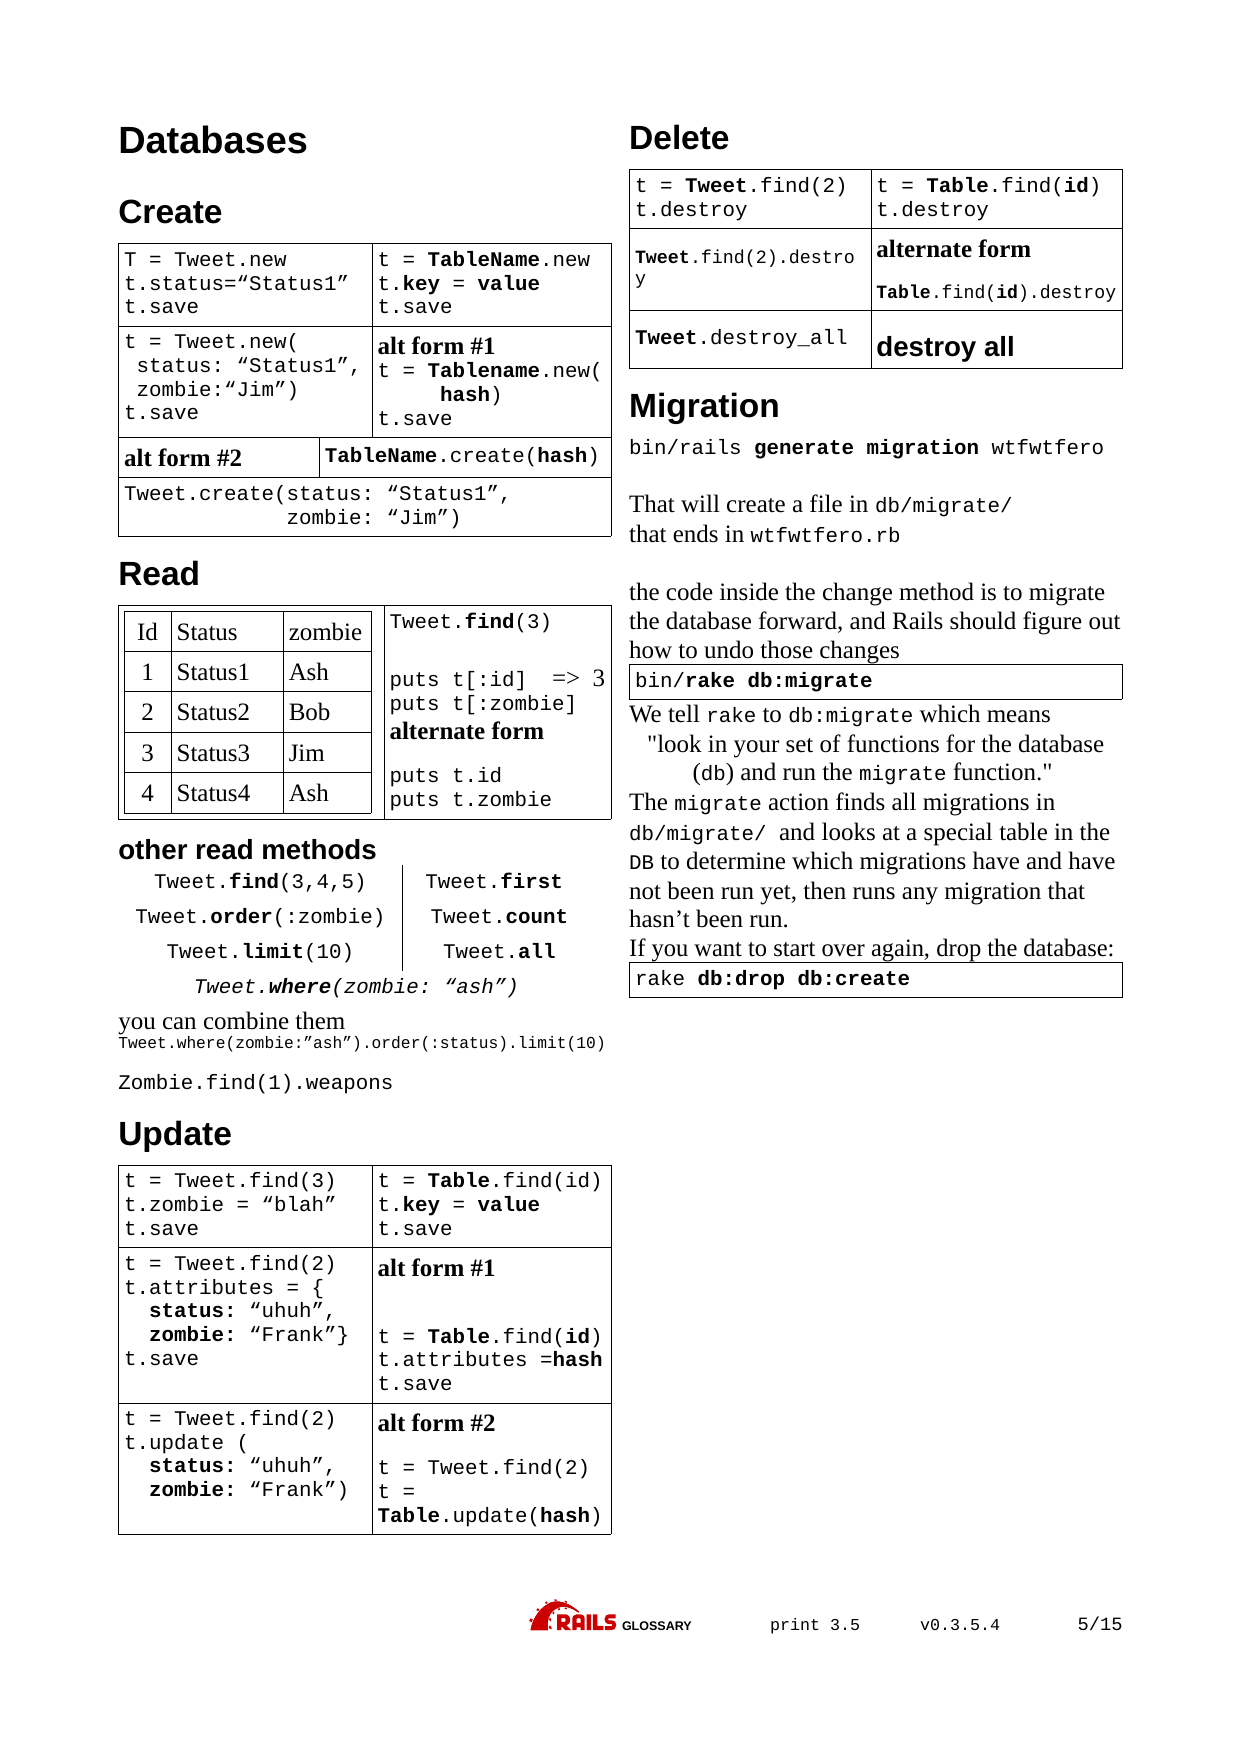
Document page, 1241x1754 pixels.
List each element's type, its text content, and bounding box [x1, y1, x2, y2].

table_cell Ash [284, 652, 371, 691]
text Tweet.where(zombie:”ash”).order(:status).limit(10) [118, 1034, 611, 1053]
table_cell TableName.create(hash) [320, 438, 611, 477]
table_cell alt form #1 t = Tablename.new( hash) t.save [373, 327, 611, 437]
table_cell Status2 [172, 692, 283, 732]
table_cell 2 [125, 692, 171, 732]
table_cell alt form #2 [119, 438, 319, 477]
table_cell destroy all [872, 311, 1122, 368]
table_header Id [125, 612, 171, 651]
table_cell Tweet.destroy_all [630, 311, 871, 368]
table_cell Tweet.limit(10) [118, 936, 402, 971]
table_cell Tweet.find(2).destroy [630, 229, 871, 310]
table_cell Jim [284, 733, 371, 772]
table_cell Bob [284, 692, 371, 732]
text "look in your set of functions for the database (db) and run the migrate function." [629, 729, 1122, 787]
table_cell Status3 [172, 733, 283, 772]
table_header Status [172, 612, 283, 651]
table_cell Tweet.create(status: “Status1”, zombie: “Jim”) [119, 478, 611, 536]
table_header zombie [284, 612, 371, 651]
table_header bin/rake db:migrate [630, 665, 1122, 699]
subtitle Update [118, 1113, 611, 1152]
text That will create a file in db/migrate/ [629, 489, 1122, 519]
subtitle other read methods [118, 833, 611, 865]
table_cell t = Tweet.find(2) t.update ( status: “uhuh”, zombie: “Frank”) [119, 1404, 372, 1534]
table_cell alt form #2 t = Tweet.find(2) t = Table.update(hash) [373, 1404, 611, 1534]
text If you want to start over again, drop the database: [629, 933, 1122, 962]
table_cell Tweet.all [403, 936, 596, 971]
table_cell 1 [125, 652, 171, 691]
table_header T = Tweet.new t.status=“Status1” t.save [119, 244, 372, 326]
text that ends in wtfwtfero.rb [629, 519, 1122, 549]
table_header t = Table.find(id) t.destroy [872, 170, 1122, 228]
table_cell 4 [125, 773, 171, 812]
table_header [119, 606, 384, 818]
text the code inside the change method is to migrate the database forward, and Rails should figure out how to undo those changes [629, 577, 1122, 664]
table_cell Status4 [172, 773, 283, 812]
table_header t = TableName.new t.key = value t.save [373, 244, 611, 326]
table_header t = Table.find(id) t.key = value t.save [373, 1166, 611, 1247]
subtitle Create [118, 192, 611, 231]
subtitle Databases [118, 118, 611, 162]
table_cell t = Tweet.find(2) t.attributes = { status: “uhuh”, zombie: “Frank”} t.save [119, 1248, 372, 1402]
table_header Tweet.first [403, 865, 596, 900]
text Zombie.find(1).weapons [118, 1072, 611, 1096]
table_cell alternate form Table.find(id).destroy [872, 229, 1122, 310]
table_header Tweet.find(3) puts t[:id] => 3 puts t[:zombie] alternate form puts t.id puts t.zombie [385, 606, 611, 818]
table_cell Status1 [172, 652, 283, 691]
table_cell 3 [125, 733, 171, 772]
table_header Tweet.find(3,4,5) [118, 865, 402, 900]
text you can combine them [118, 1006, 611, 1034]
table_cell Tweet.count [403, 900, 596, 936]
table_cell t = Tweet.new( status: “Status1”, zombie:“Jim”) t.save [119, 327, 372, 437]
table_cell Tweet.order(:zombie) [118, 900, 402, 936]
table_header t = Tweet.find(2) t.destroy [630, 170, 871, 228]
text We tell rake to db:migrate which means [629, 700, 1122, 729]
table_header t = Tweet.find(3) t.zombie = “blah” t.save [119, 1166, 372, 1247]
table_cell alt form #1 t = Table.find(id) t.attributes =hash t.save [373, 1248, 611, 1402]
text The migrate action finds all migrations in db/migrate/ and looks at a special table in the DB to determine which migrations have and have not been run yet, then runs any migration that hasn’t been run. [629, 787, 1122, 933]
text bin/rails generate migration wtfwtfero [629, 437, 1122, 461]
table_header rake db:drop db:create [630, 963, 1122, 997]
subtitle Delete [629, 118, 1122, 157]
subtitle Read [118, 554, 611, 592]
table_cell Tweet.where(zombie: “ash”) [118, 971, 596, 1006]
table_cell Ash [284, 773, 371, 812]
subtitle Migration [629, 386, 1122, 425]
